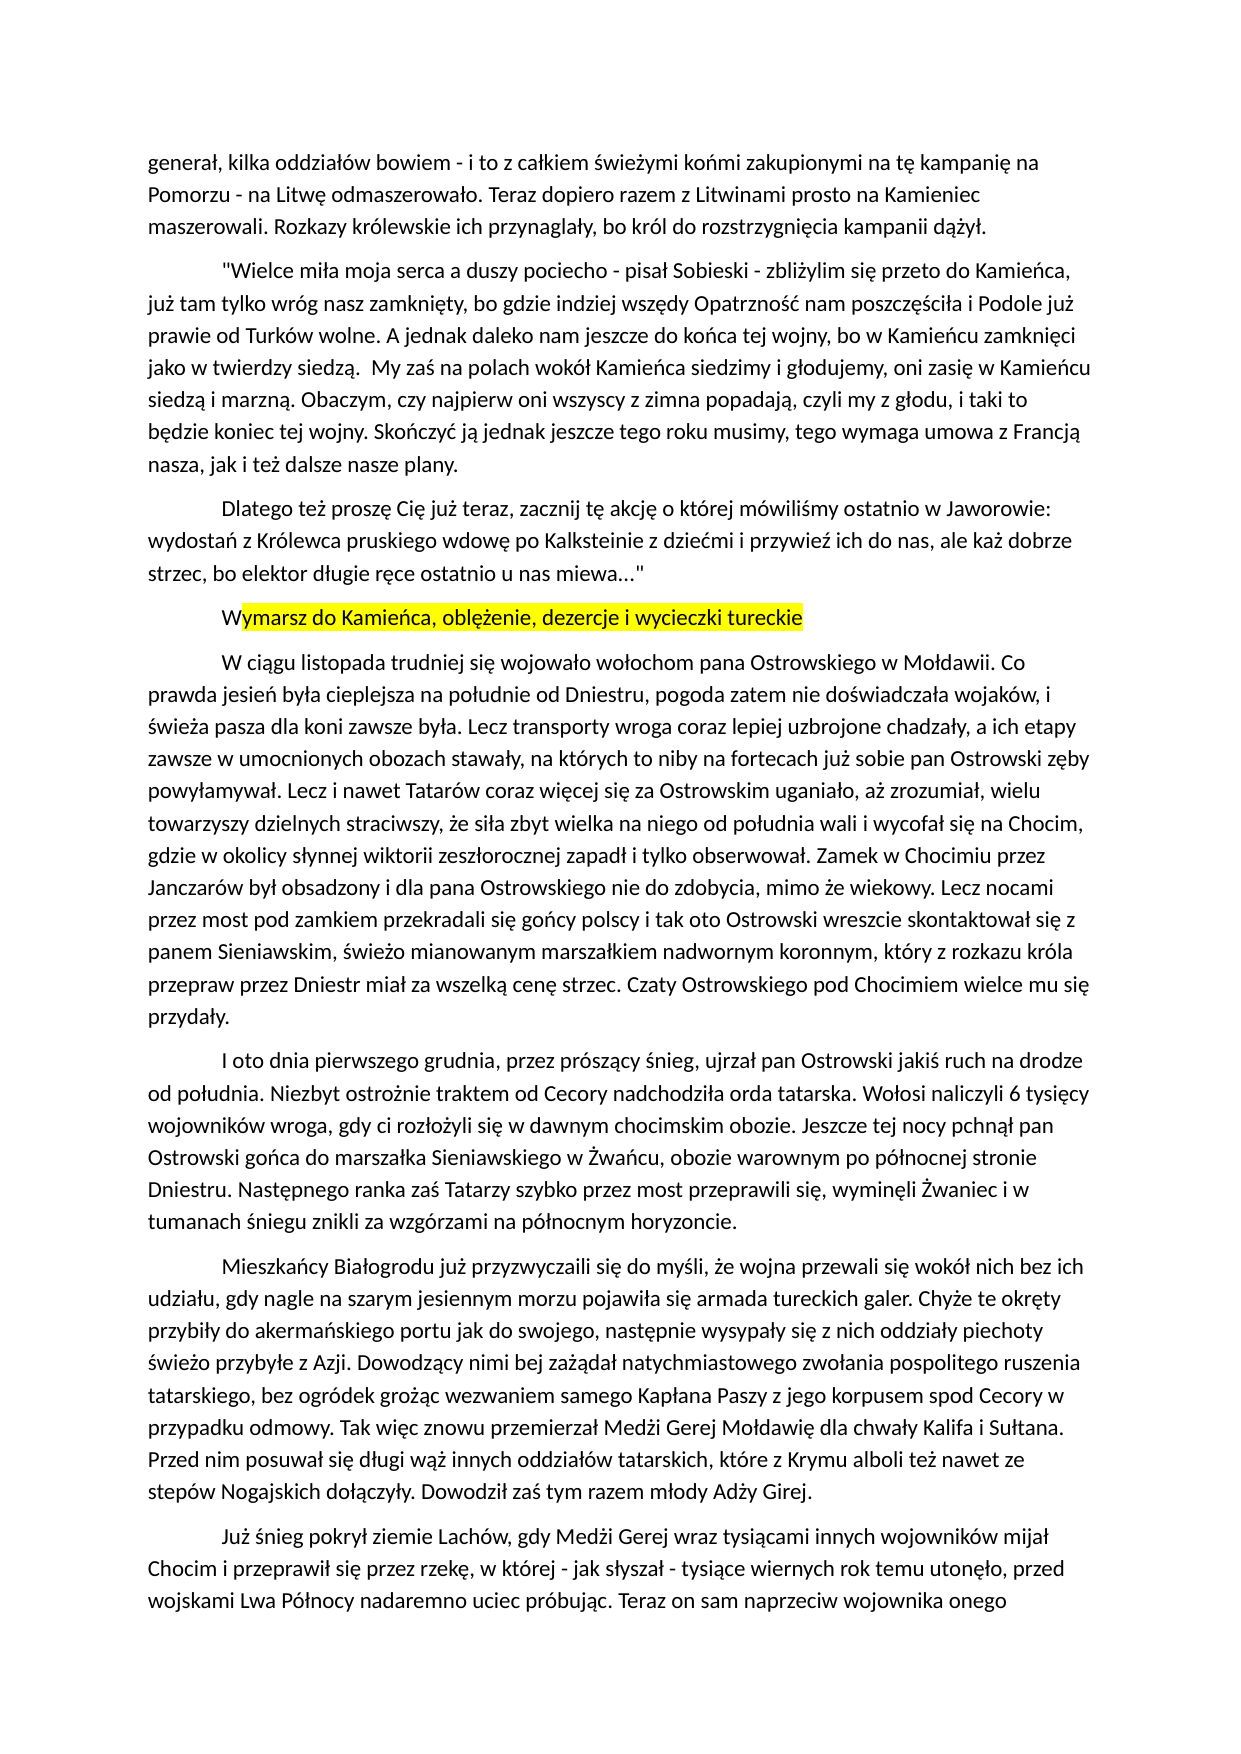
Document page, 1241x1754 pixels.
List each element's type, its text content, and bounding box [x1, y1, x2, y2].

text Mieszkańcy Białogrodu już przyzwyczaili się do myśli, że wojna przewali się wokół nich bez ich udziału, gdy nagle na szarym jesiennym morzu pojawiła się armada tureckich galer. Chyże te okręty przybiły do akermańskiego portu jak do swojego, następnie wysypały się z nich oddziały piechoty świeżo przybyłe z Azji. Dowodzący nimi bej zażądał natychmiastowego zwołania pospolitego ruszenia tatarskiego, bez ogródek grożąc wezwaniem samego Kapłana Paszy z jego korpusem spod Cecory w przypadku odmowy. Tak więc znowu przemierzał Medżi Gerej Mołdawię dla chwały Kalifa i Sułtana. Przed nim posuwał się długi wąż innych oddziałów tatarskich, które z Krymu alboli też nawet ze stepów Nogajskich dołączyły. Dowodził zaś tym razem młody Adży Girej. [148, 1252, 1093, 1505]
text generał, kilka oddziałów bowiem - i to z całkiem świeżymi końmi zakupionymi na tę kampanię na Pomorzu - na Litwę odmaszerowało. Teraz dopiero razem z Litwinami prosto na Kamieniec maszerowali. Rozkazy królewskie ich przynaglały, bo król do rozstrzygnięcia kampanii dążył. [148, 148, 1093, 240]
text Już śnieg pokrył ziemie Lachów, gdy Medżi Gerej wraz tysiącami innych wojowników mijał Chocim i przeprawił się przez rzekę, w której - jak słyszał - tysiące wiernych rok temu utonęło, przed wojskami Lwa Północy nadaremno uciec próbując. Teraz on sam naprzeciw wojownika onego [148, 1522, 1093, 1614]
text I oto dnia pierwszego grudnia, przez prószący śnieg, ujrzał pan Ostrowski jakiś ruch na drodze od południa. Niezbyt ostrożnie traktem od Cecory nadchodziła orda tatarska. Wołosi naliczyli 6 tysięcy wojowników wroga, gdy ci rozłożyli się w dawnym chocimskim obozie. Jeszcze tej nocy pchnął pan Ostrowski gońca do marszałka Sieniawskiego w Żwańcu, obozie warownym po północnej stronie Dniestru. Następnego ranka zaś Tatarzy szybko przez most przeprawili się, wyminęli Żwaniec i w tumanach śniegu znikli za wzgórzami na północnym horyzoncie. [148, 1046, 1093, 1235]
text W ciągu listopada trudniej się wojowało wołochom pana Ostrowskiego w Mołdawii. Co prawda jesień była cieplejsza na południe od Dniestru, pogoda zatem nie doświadczała wojaków, i świeża pasza dla koni zawsze była. Lecz transporty wroga coraz lepiej uzbrojone chadzały, a ich etapy zawsze w umocnionych obozach stawały, na których to niby na fortecach już sobie pan Ostrowski zęby powyłamywał. Lecz i nawet Tatarów coraz więcej się za Ostrowskim uganiało, aż zrozumiał, wielu towarzyszy dzielnych straciwszy, że siła zbyt wielka na niego od południa wali i wycofał się na Chocim, gdzie w okolicy słynnej wiktorii zeszłorocznej zapadł i tylko obserwował. Zamek w Chocimiu przez Janczarów był obsadzony i dla pana Ostrowskiego nie do zdobycia, mimo że wiekowy. Lecz nocami przez most pod zamkiem przekradali się gońcy polscy i tak oto Ostrowski wreszcie skontaktował się z panem Sieniawskim, świeżo mianowanym marszałkiem nadwornym koronnym, który z rozkazu króla przepraw przez Dniestr miał za wszelką cenę strzec. Czaty Ostrowskiego pod Chocimiem wielce mu się przydały. [148, 648, 1093, 1030]
text Dlatego też proszę Cię już teraz, zacznij tę akcję o której mówiliśmy ostatnio w Jaworowie: wydostań z Królewca pruskiego wdowę po Kalksteinie z dziećmi i przywieź ich do nas, ale każ dobrze strzec, bo elektor długie ręce ostatnio u nas miewa..." [148, 494, 1093, 587]
text Wymarsz do Kamieńca, oblężenie, dezercje i wycieczki tureckie [148, 603, 1093, 631]
text "Wielce miła moja serca a duszy pociecho - pisał Sobieski - zbliżylim się przeto do Kamieńca, już tam tylko wróg nasz zamknięty, bo gdzie indziej wszędy Opatrzność nam poszczęściła i Podole już prawie od Turków wolne. A jednak daleko nam jeszcze do końca tej wojny, bo w Kamieńcu zamknięci jako w twierdzy siedzą. My zaś na polach wokół Kamieńca siedzimy i głodujemy, oni zasię w Kamieńcu siedzą i marzną. Obaczym, czy najpierw oni wszyscy z zimna popadają, czyli my z głodu, i taki to będzie koniec tej wojny. Skończyć ją jednak jeszcze tego roku musimy, tego wymaga umowa z Francją nasza, jak i też dalsze nasze plany. [148, 257, 1093, 478]
